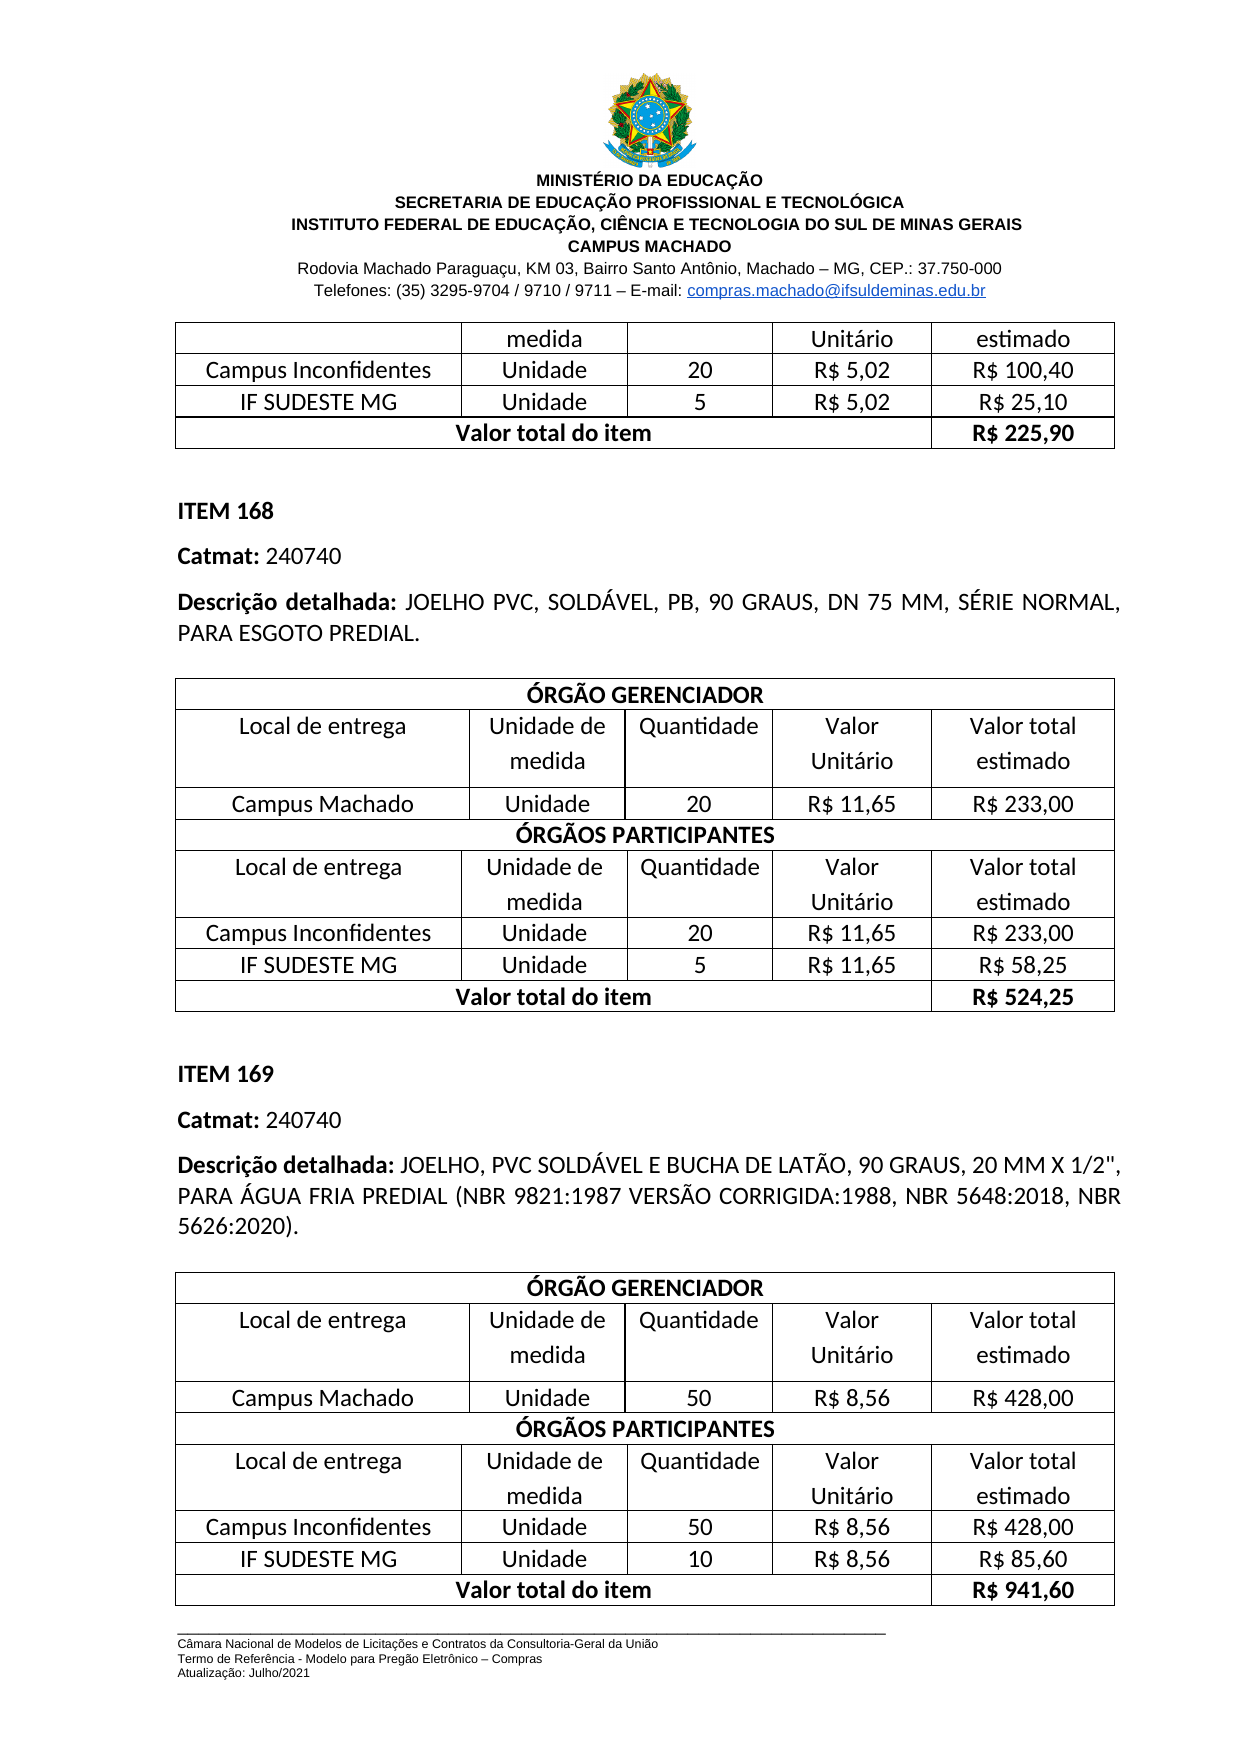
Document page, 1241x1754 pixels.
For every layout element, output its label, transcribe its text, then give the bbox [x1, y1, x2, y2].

table_cell 10 [628, 1543, 772, 1573]
table_cell Unitário [773, 323, 931, 353]
text Catmat: 240740 [177, 541, 1122, 571]
table_cell Unidade de medida [462, 1445, 627, 1510]
table_cell Valor Unitário [773, 851, 931, 917]
table_cell R$ 428,00 [932, 1382, 1114, 1412]
table_cell Unidade [470, 1382, 624, 1412]
table_cell ÓRGÃOS PARTICIPANTES [176, 1413, 1114, 1444]
text ITEM 169 [177, 1058, 1122, 1088]
table_cell Unidade [462, 949, 627, 980]
table_cell Unidade [462, 1511, 627, 1542]
table_cell R$ 5,02 [773, 354, 931, 385]
table_header ÓRGÃO GERENCIADOR [176, 679, 1114, 709]
table_cell Valor Unitário [773, 1445, 931, 1510]
table_cell medida [462, 323, 627, 353]
table_cell R$ 941,60 [932, 1575, 1114, 1605]
table_cell [176, 323, 461, 353]
table_cell Unidade de medida [462, 851, 627, 917]
picture [643, 163, 658, 168]
text ITEM 168 [177, 495, 1122, 525]
table_cell Valor total do item [176, 418, 931, 448]
table_cell Valor Unitário [773, 1304, 931, 1381]
table_cell R$ 233,00 [932, 918, 1114, 948]
table_cell Valor total estimado [932, 1304, 1114, 1381]
table_cell Unidade [470, 788, 624, 818]
table_cell 50 [628, 1511, 772, 1542]
picture [669, 149, 680, 155]
table_cell R$ 225,90 [932, 418, 1114, 448]
table_cell Campus Inconfidentes [176, 918, 461, 948]
table_cell Valor total estimado [932, 1445, 1114, 1510]
table_cell Campus Inconfidentes [176, 1511, 461, 1542]
table_cell Local de entrega [176, 710, 469, 787]
table_cell R$ 100,40 [932, 354, 1114, 385]
table_cell Local de entrega [176, 1445, 461, 1510]
table_header ÓRGÃO GERENCIADOR [176, 1273, 1114, 1303]
table_cell R$ 8,56 [773, 1543, 931, 1573]
table_cell R$ 11,65 [773, 949, 931, 980]
table_cell 5 [628, 949, 772, 980]
table_cell R$ 58,25 [932, 949, 1114, 980]
table_cell R$ 8,56 [773, 1511, 931, 1542]
table_cell 20 [628, 918, 772, 948]
table_cell Unidade [462, 1543, 627, 1573]
table_cell Quantidade [628, 851, 772, 917]
table_cell R$ 428,00 [932, 1511, 1114, 1542]
table_cell Local de entrega [176, 1304, 469, 1381]
table_cell [628, 323, 772, 353]
table_cell Unidade de medida [470, 1304, 624, 1381]
table_cell ÓRGÃOS PARTICIPANTES [176, 820, 1114, 850]
table_cell Campus Machado [176, 1382, 469, 1412]
table_cell R$ 233,00 [932, 788, 1114, 818]
table_cell IF SUDESTE MG [176, 386, 461, 416]
table_cell Unidade [462, 918, 627, 948]
table_cell Valor total estimado [932, 710, 1114, 787]
table_cell Quantidade [626, 1304, 772, 1381]
table_cell Quantidade [626, 710, 772, 787]
table_cell R$ 5,02 [773, 386, 931, 416]
table_cell R$ 11,65 [773, 918, 931, 948]
table_cell IF SUDESTE MG [176, 949, 461, 980]
table_cell R$ 25,10 [932, 386, 1114, 416]
table_cell IF SUDESTE MG [176, 1543, 461, 1573]
table_cell R$ 85,60 [932, 1543, 1114, 1573]
table_cell 5 [628, 386, 772, 416]
table_cell Valor total do item [176, 1575, 931, 1605]
table_cell R$ 524,25 [932, 981, 1114, 1011]
table_cell estimado [932, 323, 1114, 353]
text Descrição detalhada: JOELHO, PVC SOLDÁVEL E BUCHA DE LATÃO, 90 GRAUS, 20 MM X 1/2", PARA ÁGUA FRIA PREDIAL (NBR 9821:1987 VERSÃO CORRIGIDA:1988, NBR 5648:2018, NBR 5626:2020). [177, 1149, 1122, 1241]
table_cell Quantidade [628, 1445, 772, 1510]
table_cell R$ 11,65 [773, 788, 931, 818]
table_cell Unidade [462, 386, 627, 416]
table_cell 50 [626, 1382, 772, 1412]
table_cell R$ 8,56 [773, 1382, 931, 1412]
table_cell Campus Inconfidentes [176, 354, 461, 385]
table_cell Valor Unitário [773, 710, 931, 787]
picture [603, 73, 697, 168]
table_cell 20 [628, 354, 772, 385]
table_cell Campus Machado [176, 788, 469, 818]
table_cell 20 [626, 788, 772, 818]
text Descrição detalhada: JOELHO PVC, SOLDÁVEL, PB, 90 GRAUS, DN 75 MM, SÉRIE NORMAL, PARA ESGOTO PREDIAL. [177, 586, 1122, 647]
table_cell Valor total estimado [932, 851, 1114, 917]
table_cell Unidade [462, 354, 627, 385]
table_cell Local de entrega [176, 851, 461, 917]
text Catmat: 240740 [177, 1104, 1122, 1134]
table_cell Valor total do item [176, 981, 931, 1011]
table_cell Unidade de medida [470, 710, 624, 787]
